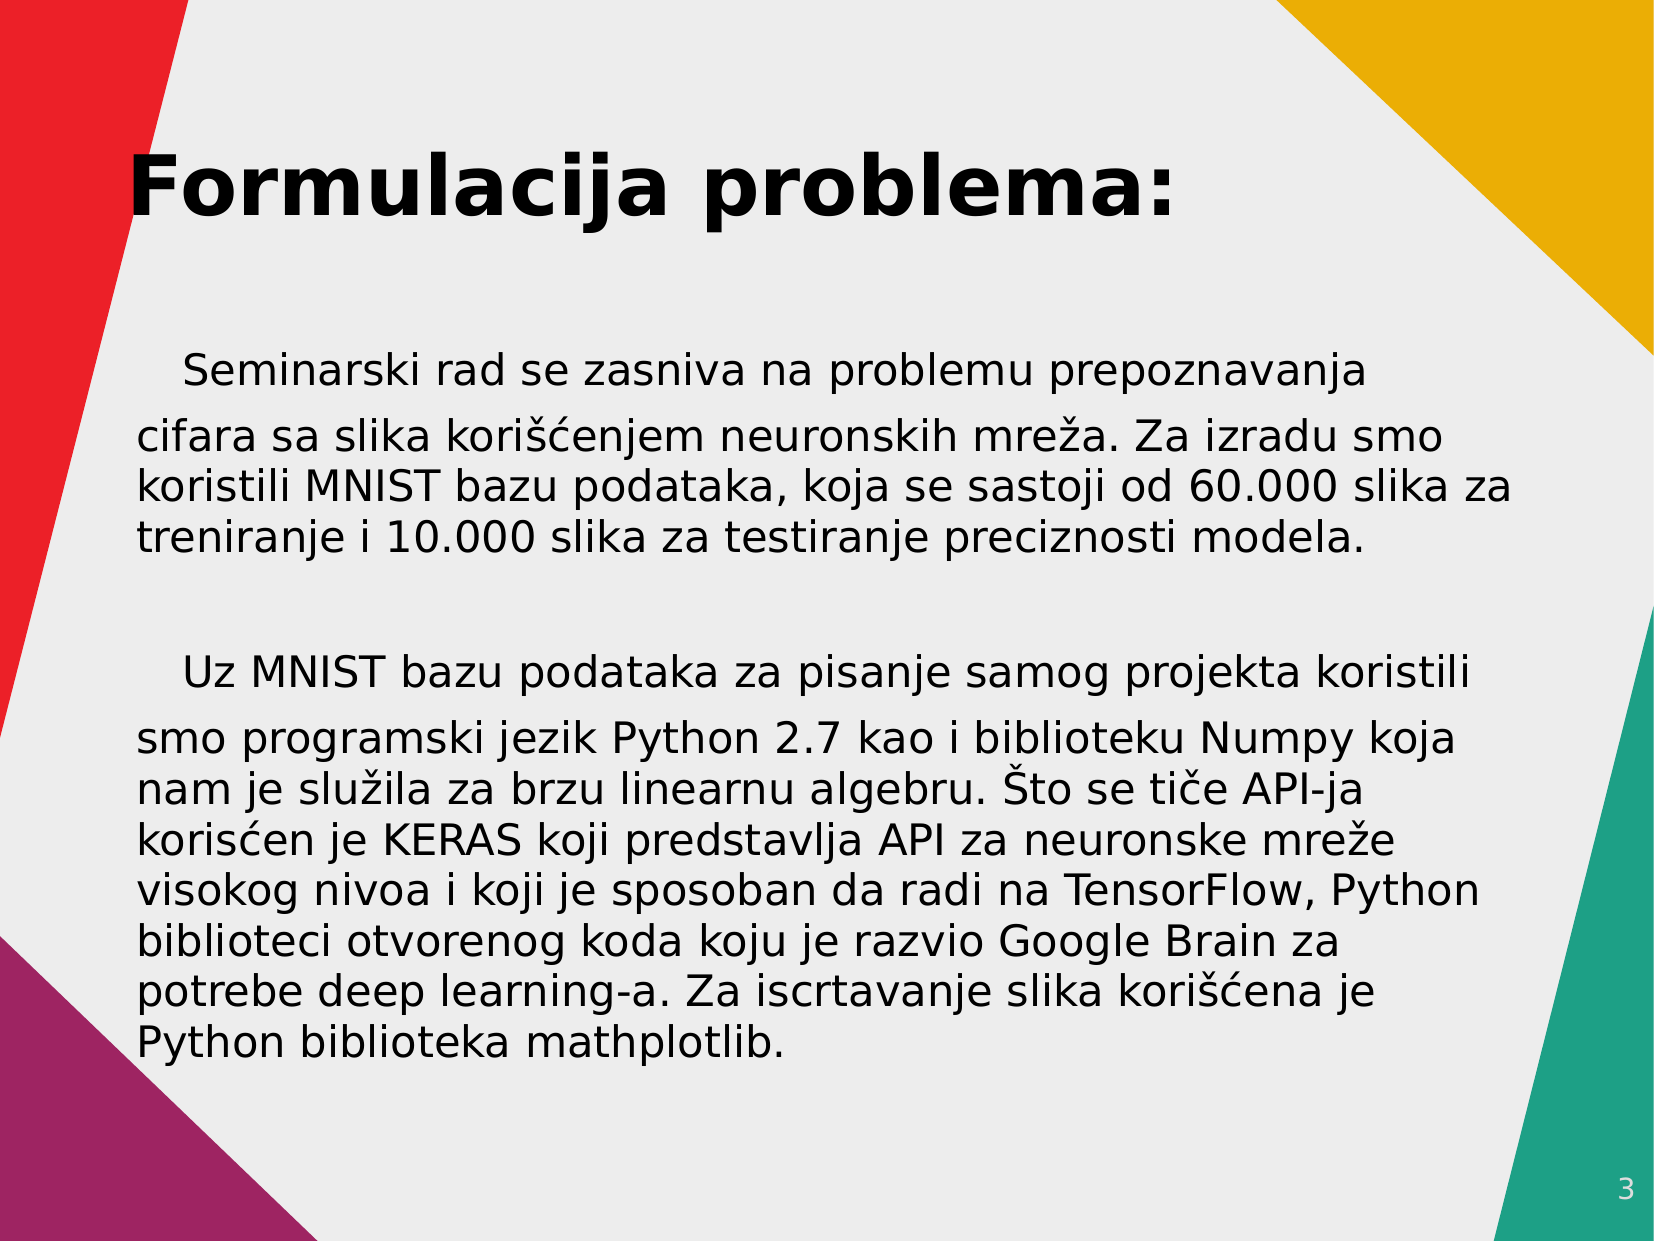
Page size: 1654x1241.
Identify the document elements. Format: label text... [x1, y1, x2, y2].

title Formulacija problema: [0, 88, 1366, 286]
list Seminarski rad se zasniva na problemu prepoznavanja cifara sa slika korišćenjem neuronskih mreža. Za izradu smo koristili MNIST bazu podataka, koja se sastoji od 60.000 slika za treniranje i 10.000 slika za testiranje preciznosti modela. Uz MNIST bazu podataka za pisanje samog projekta koristili smo programski jezik Python 2.7 kao i biblioteku Numpy koja nam je služila za brzu linearnu algebru. Što se tiče API-ja korisćen je KERAS koji predstavlja API za neuronske mreže visokog nivoa i koji je sposoban da radi na TensorFlow, Python biblioteci otvorenog koda koju je razvio Google Brain za potrebe deep learning-a. Za iscrtavanje slika korišćena je Python biblioteka mathplotlib. [90, 345, 1514, 1076]
